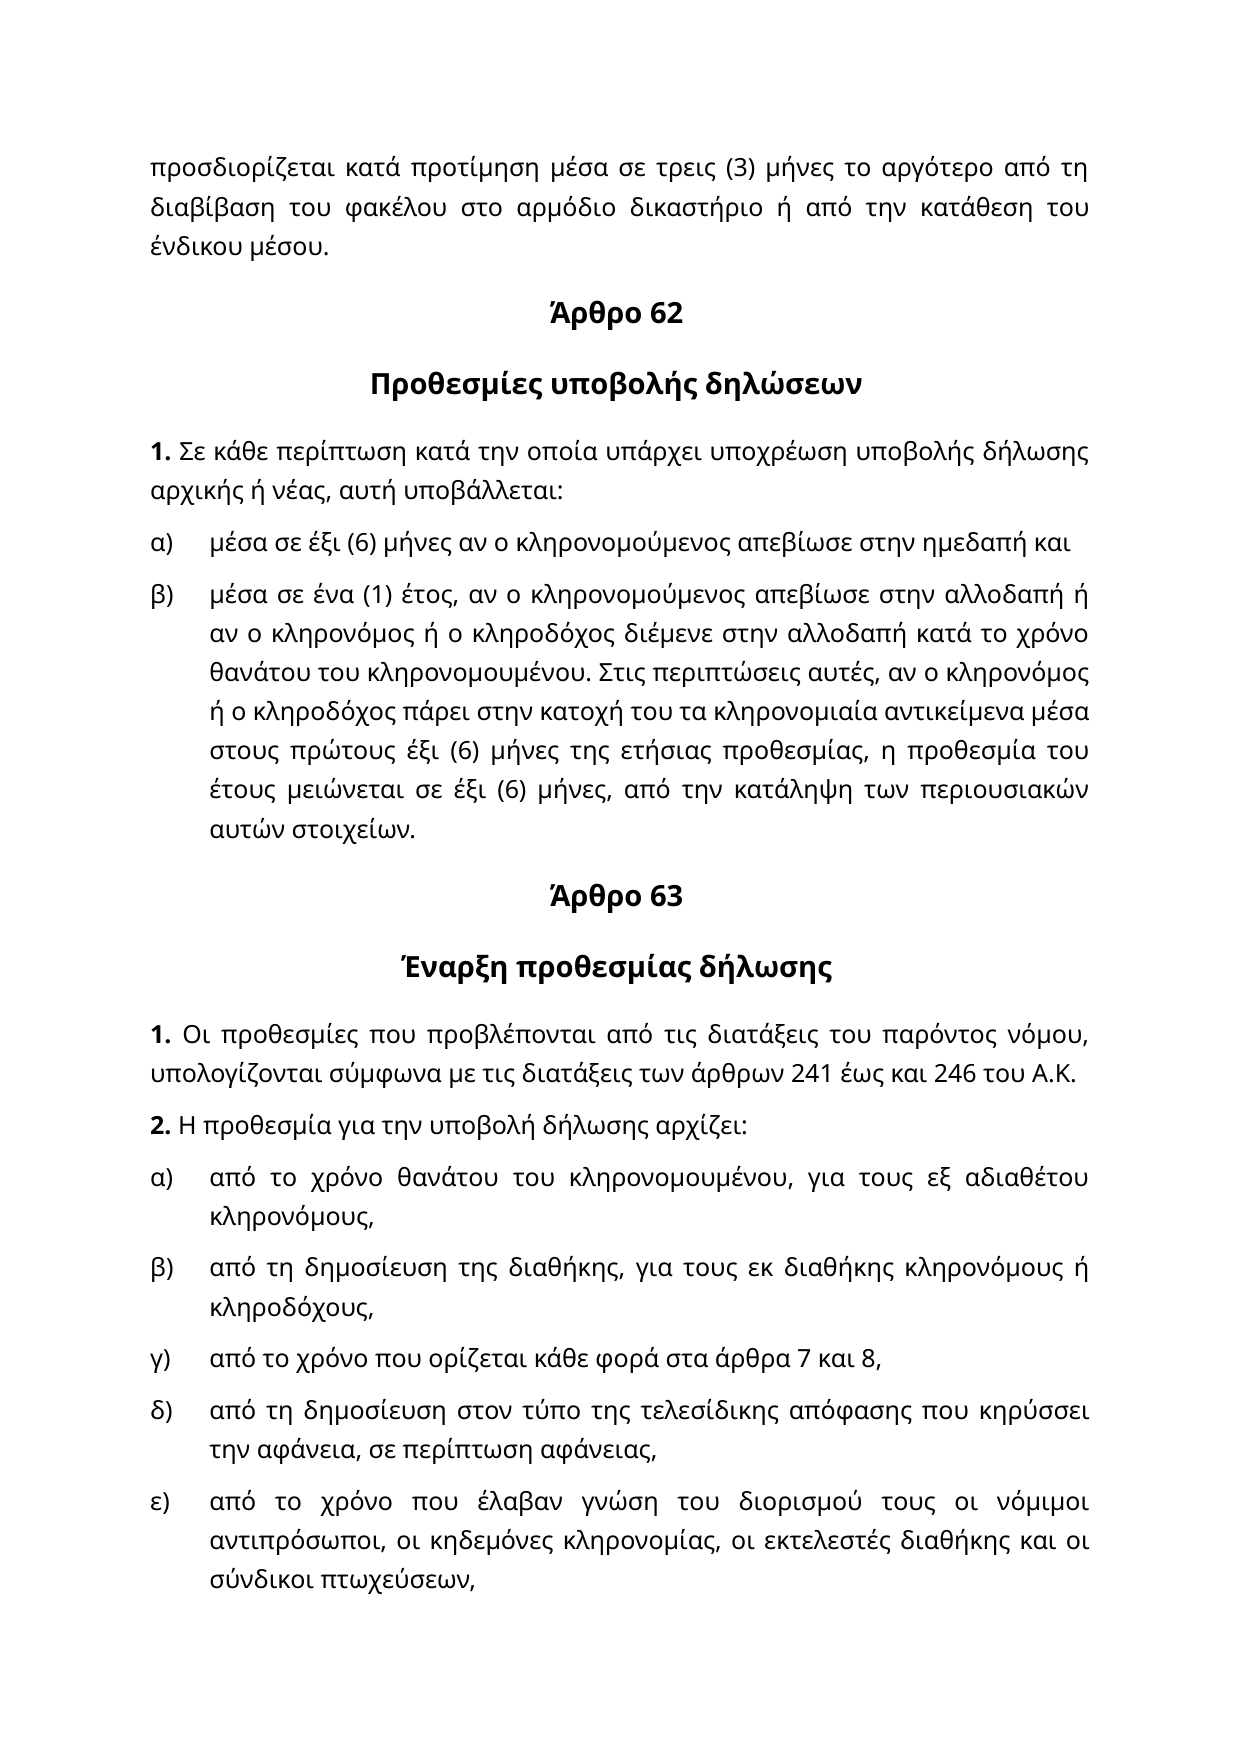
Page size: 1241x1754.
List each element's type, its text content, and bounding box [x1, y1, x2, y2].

text 2. Η προθεσμία για την υποβολή δήλωσης αρχίζει: [150, 1107, 1090, 1142]
list β) μέσα σε ένα (1) έτος, αν ο κληρονομούμενος απεβίωσε στην αλλοδαπή ή αν ο κληρονόμος ή ο κληροδόχος διέμενε στην αλλοδαπή κατά το χρόνο θανάτου του κληρονομουμένου. Στις περιπτώσεις αυτές, αν ο κληρονόμος ή ο κληροδόχος πάρει στην κατοχή του τα κληρονομιαία αντικείμενα μέσα στους πρώτους έξι (6) μήνες της ετήσιας προθεσμίας, η προθεσμία του έτους μειώνεται σε έξι (6) μήνες, από την κατάληψη των περιουσιακών αυτών στοιχείων. [150, 576, 1090, 845]
list ε) από το χρόνο που έλαβαν γνώση του διορισμού τους οι νόμιμοι αντιπρόσωποι, οι κηδεμόνες κληρονομίας, οι εκτελεστές διαθήκης και οι σύνδικοι πτωχεύσεων, [150, 1483, 1090, 1596]
text 1. Σε κάθε περίπτωση κατά την οποία υπάρχει υποχρέωση υποβολής δήλωσης αρχικής ή νέας, αυτή υποβάλλεται: [150, 434, 1090, 507]
subtitle Άρθρο 63 [150, 875, 1090, 915]
list γ) από το χρόνο που ορίζεται κάθε φορά στα άρθρα 7 και 8, [150, 1341, 1090, 1375]
text 1. Οι προθεσμίες που προβλέπονται από τις διατάξεις του παρόντος νόμου, υπολογίζονται σύμφωνα με τις διατάξεις των άρθρων 241 έως και 246 του Α.Κ. [150, 1017, 1090, 1090]
subtitle Προθεσμίες υποβολής δηλώσεων [150, 363, 1090, 403]
list β) από τη δημοσίευση της διαθήκης, για τους εκ διαθήκης κληρονόμους ή κληροδόχους, [150, 1250, 1090, 1323]
list δ) από τη δημοσίευση στον τύπο της τελεσίδικης απόφασης που κηρύσσει την αφάνεια, σε περίπτωση αφάνειας, [150, 1392, 1090, 1466]
list α) από το χρόνο θανάτου του κληρονομουμένου, για τους εξ αδιαθέτου κληρονόμους, [150, 1159, 1090, 1232]
text προσδιορίζεται κατά προτίμηση μέσα σε τρεις (3) μήνες το αργότερο από τη διαβίβαση του φακέλου στο αρμόδιο δικαστήριο ή από την κατάθεση του ένδικου μέσου. [150, 150, 1090, 262]
list α) μέσα σε έξι (6) μήνες αν ο κληρονομούμενος απεβίωσε στην ημεδαπή και [150, 524, 1090, 559]
subtitle Άρθρο 62 [150, 292, 1090, 332]
subtitle Έναρξη προθεσμίας δήλωσης [150, 946, 1090, 986]
